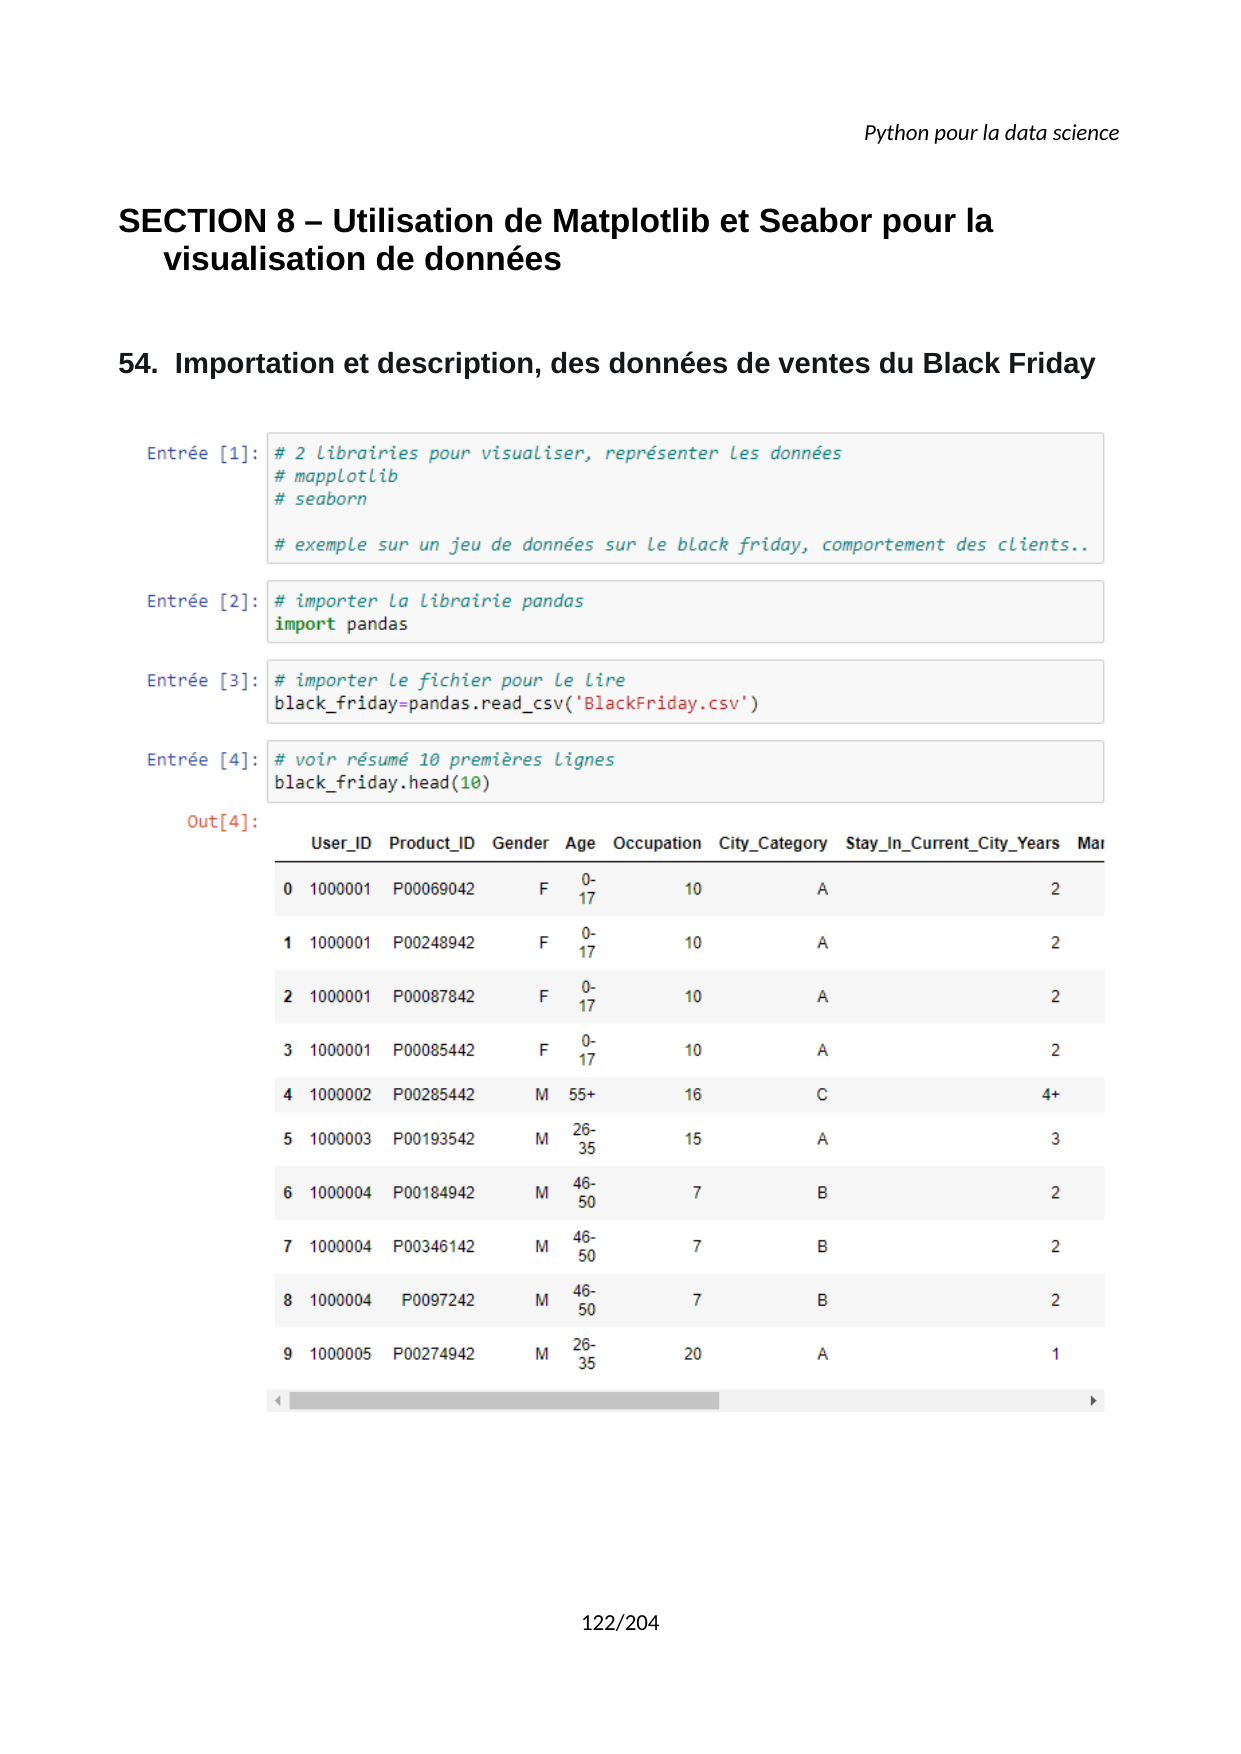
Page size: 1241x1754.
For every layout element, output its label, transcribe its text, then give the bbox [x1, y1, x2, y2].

picture [118, 420, 1122, 1423]
subtitle 54. Importation et description, des données de ventes du Black Friday [118, 346, 1122, 379]
subtitle SECTION 8 – Utilisation de Matplotlib et Seabor pour la visualisation de données [118, 201, 1122, 278]
